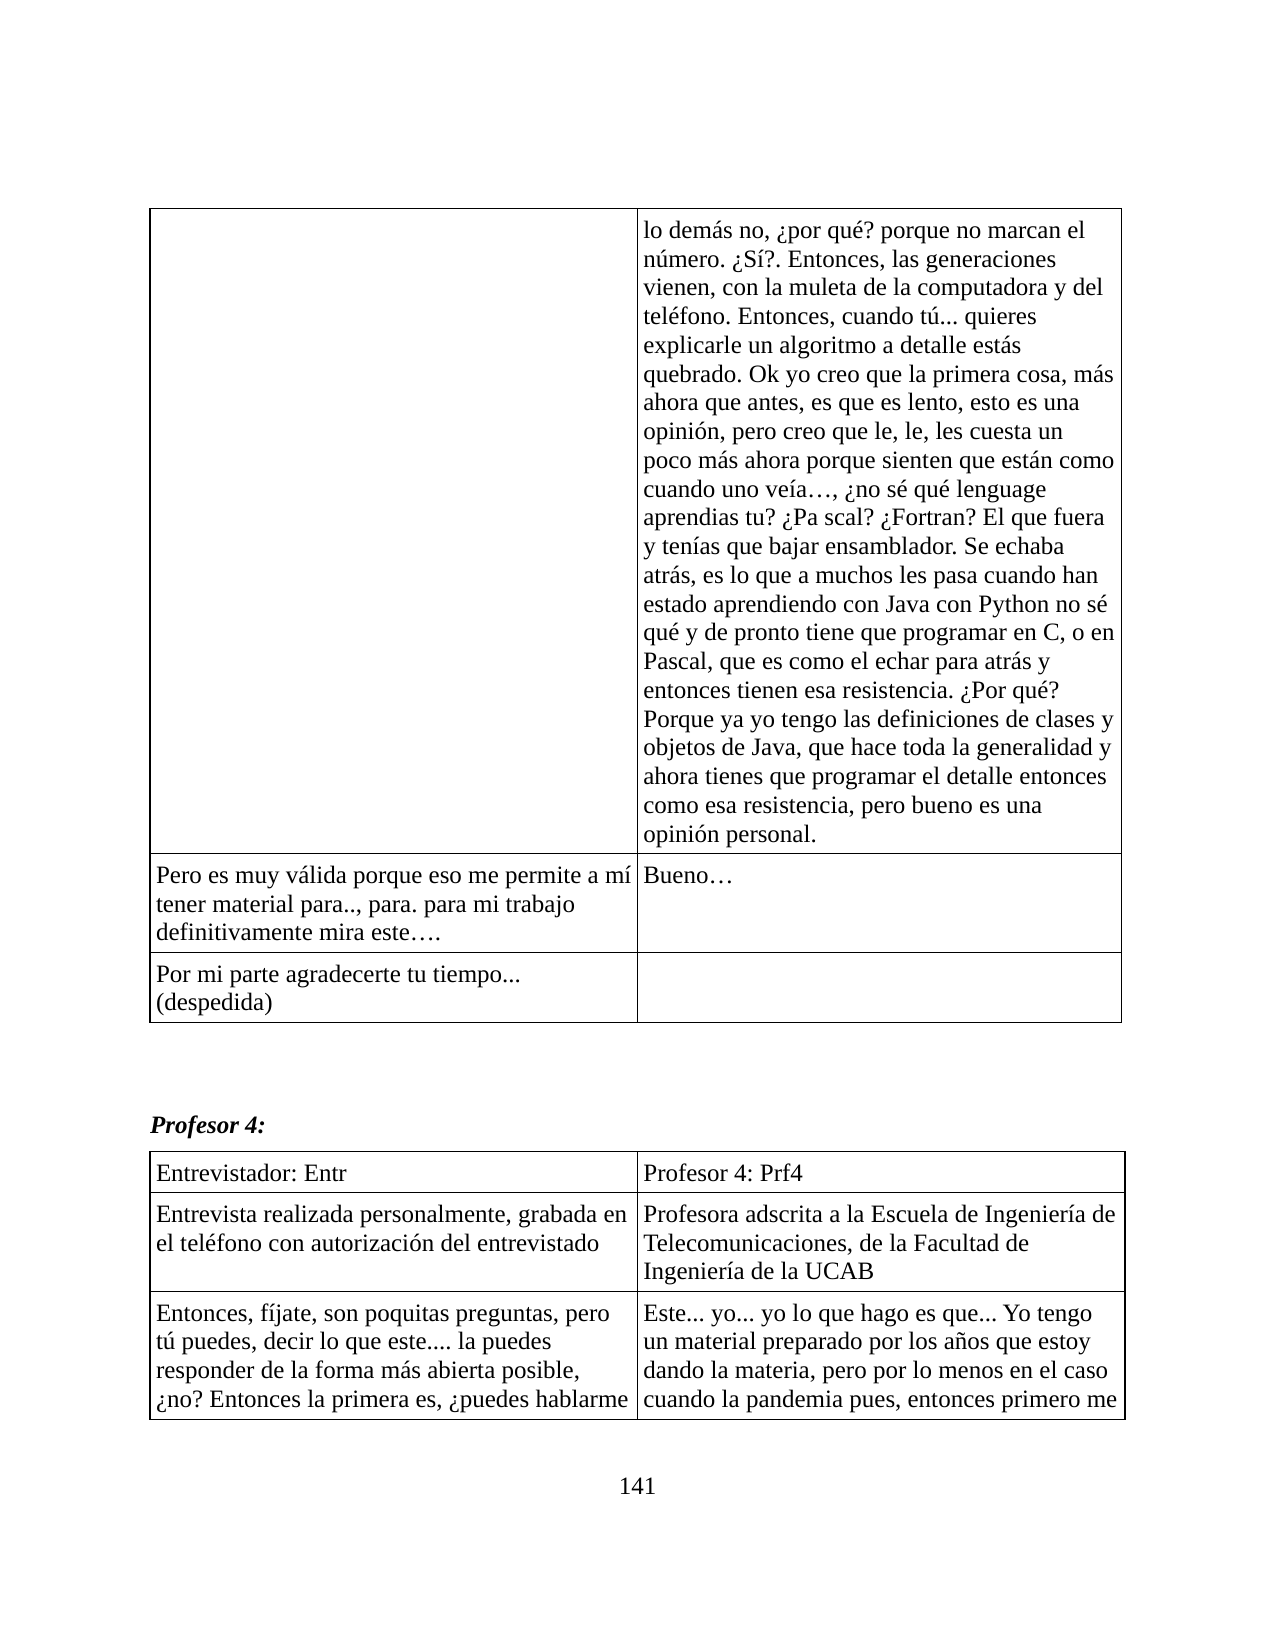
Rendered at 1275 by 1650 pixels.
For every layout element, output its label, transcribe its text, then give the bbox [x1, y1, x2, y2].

table_cell Profesora adscrita a la Escuela de Ingeniería de Telecomunicaciones, de la Facultad de Ingeniería de la UCAB [638, 1193, 1124, 1291]
table_cell Bueno… [638, 854, 1121, 952]
table_header Entrevistador: Entr [151, 1152, 637, 1192]
table_cell [151, 209, 637, 853]
table_cell Pero es muy válida porque eso me permite a mí tener material para.., para. para mi trabajo definitivamente mira este…. [151, 854, 637, 952]
table_cell Entrevista realizada personalmente, grabada en el teléfono con autorización del entrevistado [151, 1193, 637, 1291]
subtitle Profesor 4: [150, 1110, 1125, 1138]
table_cell Entonces, fíjate, son poquitas preguntas, pero tú puedes, decir lo que este.... la puedes responder de la forma más abierta posible, ¿no? Entonces la primera es, ¿puedes hablarme [151, 1292, 637, 1418]
table_cell lo demás no, ¿por qué? porque no marcan el número. ¿Sí?. Entonces, las generaciones vienen, con la muleta de la computadora y del teléfono. Entonces, cuando tú... quieres explicarle un algoritmo a detalle estás quebrado. Ok yo creo que la primera cosa, más ahora que antes, es que es lento, esto es una opinión, pero creo que le, le, les cuesta un poco más ahora porque sienten que están como cuando uno veía…, ¿no sé qué lenguage aprendias tu? ¿Pa scal? ¿Fortran? El que fuera y tenías que bajar ensamblador. Se echaba atrás, es lo que a muchos les pasa cuando han estado aprendiendo con Java con Python no sé qué y de pronto tiene que programar en C, o en Pascal, que es como el echar para atrás y entonces tienen esa resistencia. ¿Por qué? Porque ya yo tengo las definiciones de clases y objetos de Java, que hace toda la generalidad y ahora tienes que programar el detalle entonces como esa resistencia, pero bueno es una opinión personal. [638, 209, 1121, 853]
table_cell [638, 953, 1121, 1022]
table_cell Este... yo... yo lo que hago es que... Yo tengo un material preparado por los años que estoy dando la materia, pero por lo menos en el caso cuando la pandemia pues, entonces primero me [638, 1292, 1124, 1418]
table_header Profesor 4: Prf4 [638, 1152, 1124, 1192]
table_cell Por mi parte agradecerte tu tiempo...(despedida) [151, 953, 637, 1022]
